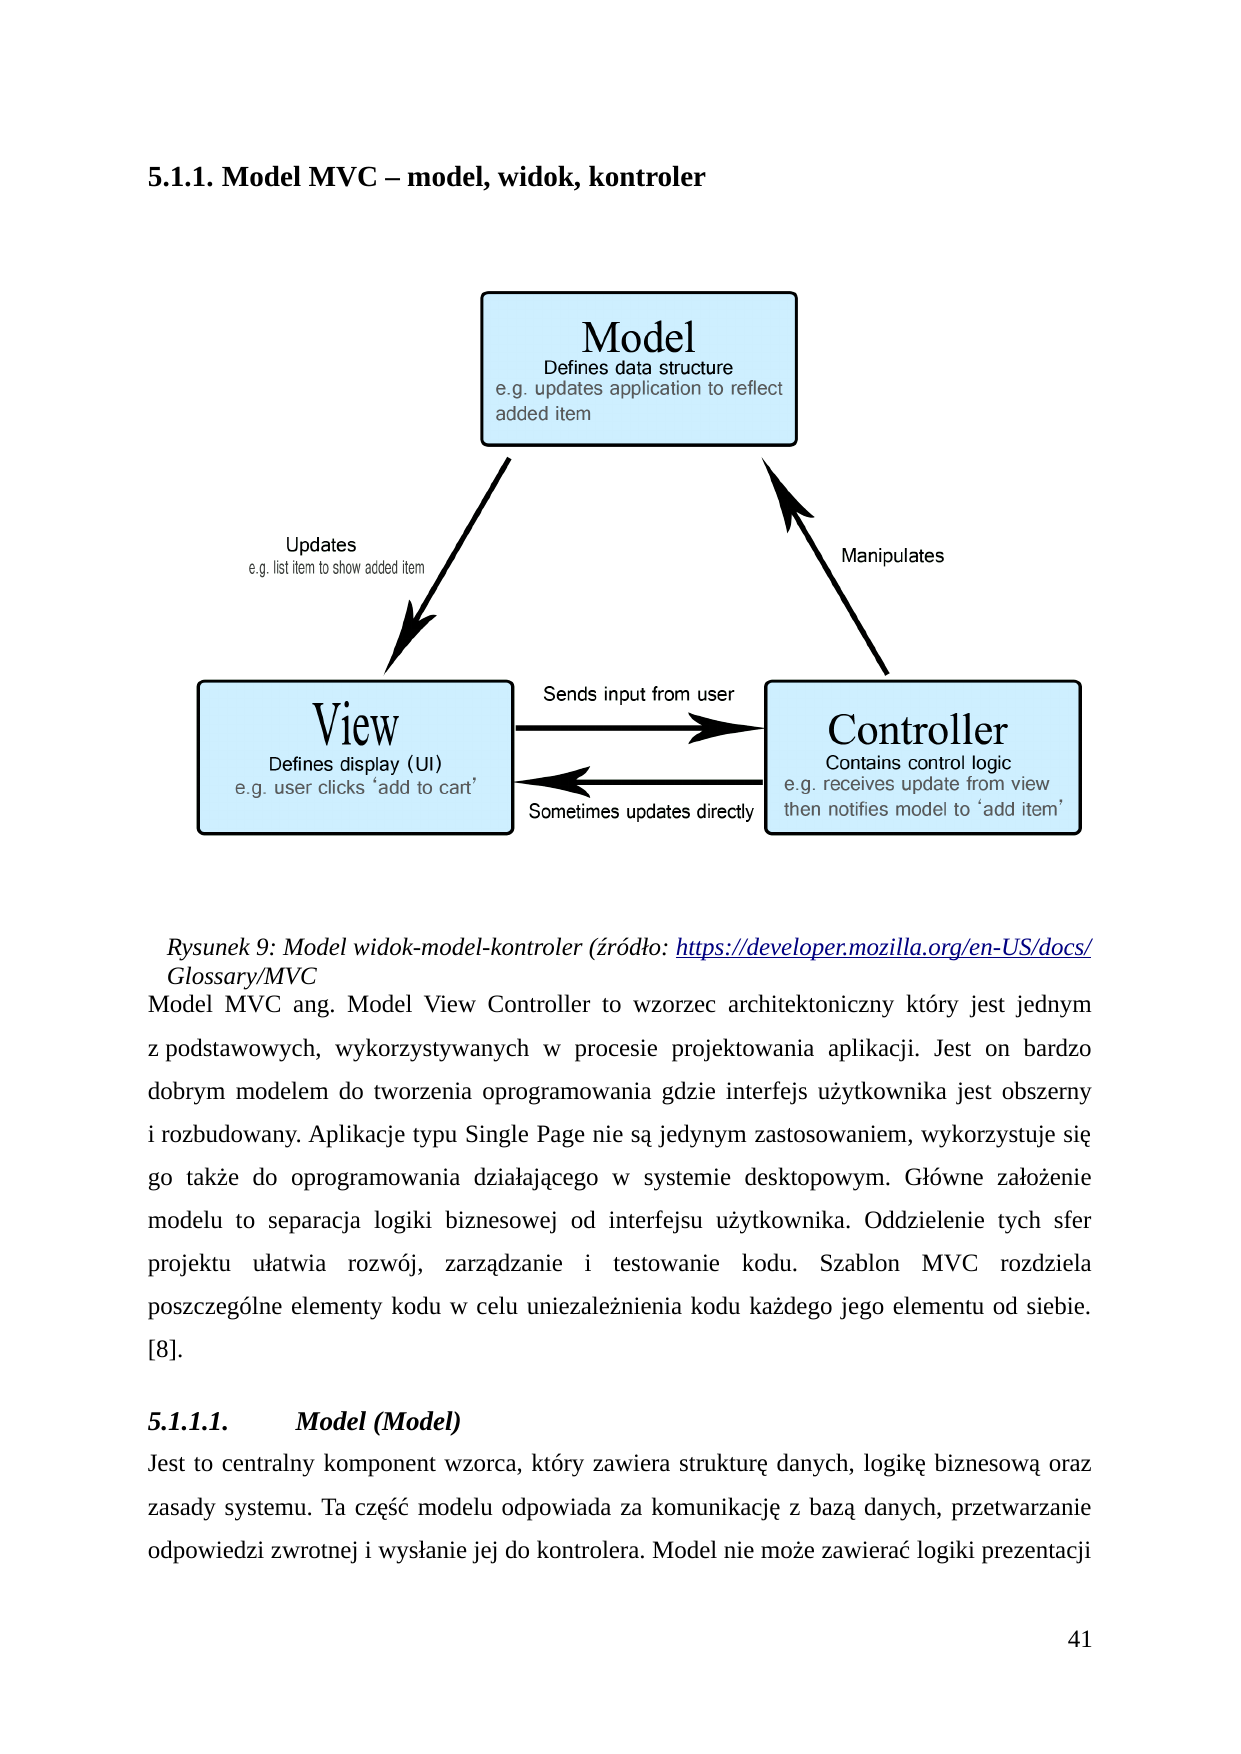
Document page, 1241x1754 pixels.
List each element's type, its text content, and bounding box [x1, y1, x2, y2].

text Rysunek 9: Model widok-model-kontroler (źródło: https://developer.mozilla.org/en-US/docs/ Glossary/MVC [167, 932, 1111, 989]
text Jest to centralny komponent wzorca, który zawiera strukturę danych, logikę biznesową oraz zasady systemu. Ta część modelu odpowiada za komunikację z bazą danych, przetwarzanie odpowiedzi zwrotnej i wysłanie jej do kontrolera. Model nie może zawierać logiki prezentacji [148, 1448, 1092, 1563]
text Model MVC ang. Model View Controller to wzorzec architektoniczny który jest jednym z podstawowych, wykorzystywanych w procesie projektowania aplikacji. Jest on bardzo dobrym modelem do tworzenia oprogramowania gdzie interfejs użytkownika jest obszerny i rozbudowany. Aplikacje typu Single Page nie są jedynym zastosowaniem, wykorzystuje się go także do oprogramowania działającego w systemie desktopowym. Główne założenie modelu to separacja logiki biznesowej od interfejsu użytkownika. Oddzielenie tych sfer projektu ułatwia rozwój, zarządzanie i testowanie kodu. Szablon MVC rozdziela poszczególne elementy kodu w celu uniezależnienia kodu każdego jego elementu od siebie.[8]. [148, 211, 1111, 1363]
subtitle Model MVC – model, widok, kontroler [148, 159, 1092, 193]
picture [166, 223, 1112, 932]
subtitle Model (Model) [148, 1405, 1092, 1436]
